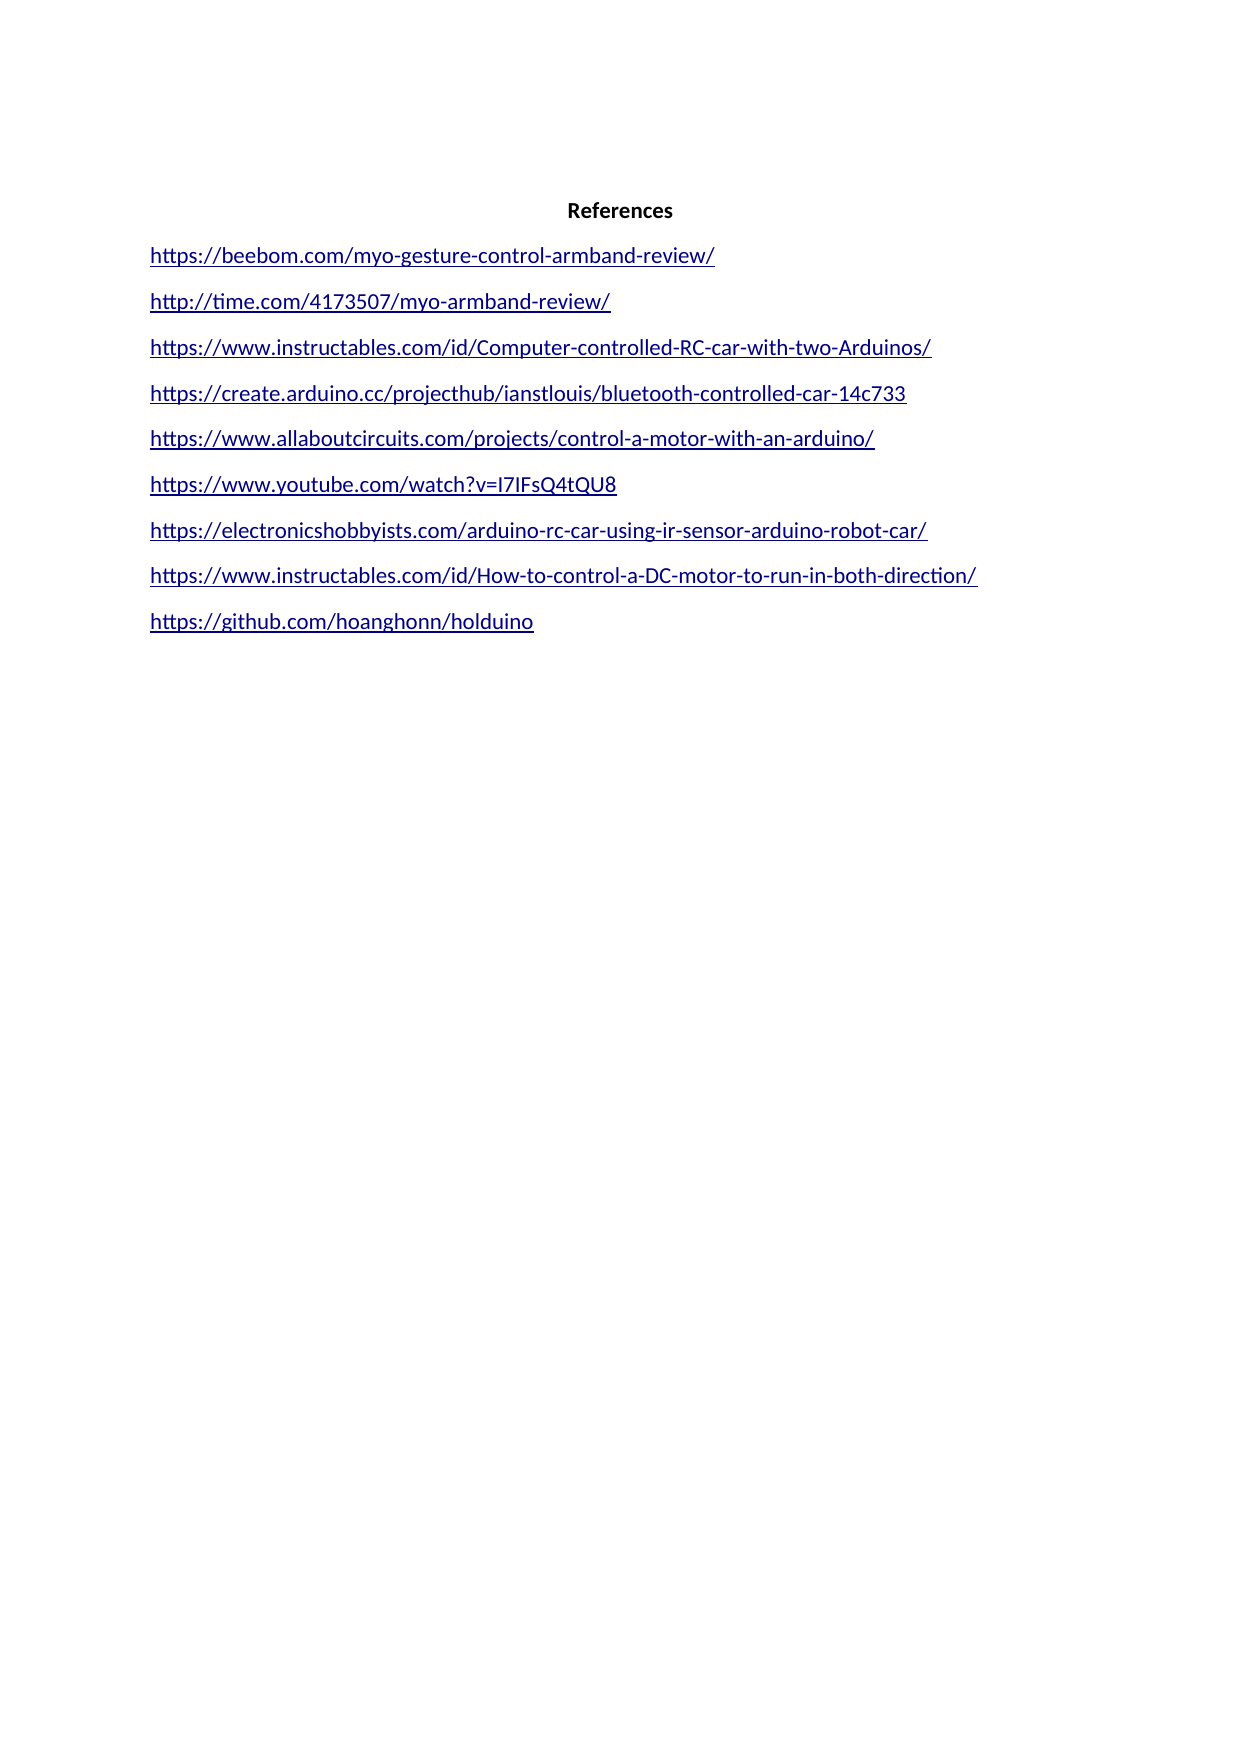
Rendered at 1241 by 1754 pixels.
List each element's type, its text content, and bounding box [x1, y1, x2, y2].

text https://www.youtube.com/watch?v=I7IFsQ4tQU8 [150, 470, 1090, 498]
text https://www.instructables.com/id/How-to-control-a-DC-motor-to-run-in-both-direction/ [150, 562, 1090, 589]
text https://beebom.com/myo-gesture-control-armband-review/ [150, 241, 1090, 269]
text https://www.instructables.com/id/Computer-controlled-RC-car-with-two-Arduinos/ [150, 333, 1090, 361]
text https://electronicshobbyists.com/arduino-rc-car-using-ir-sensor-arduino-robot-car/ [150, 516, 1090, 544]
text https://www.allaboutcircuits.com/projects/control-a-motor-with-an-arduino/ [150, 424, 1090, 452]
text https://create.arduino.cc/projecthub/ianstlouis/bluetooth-controlled-car-14c733 [150, 379, 1090, 407]
text References [150, 196, 1090, 224]
text http://time.com/4173507/myo-armband-review/ [150, 287, 1090, 315]
text https://github.com/hoanghonn/holduino [150, 607, 1090, 635]
